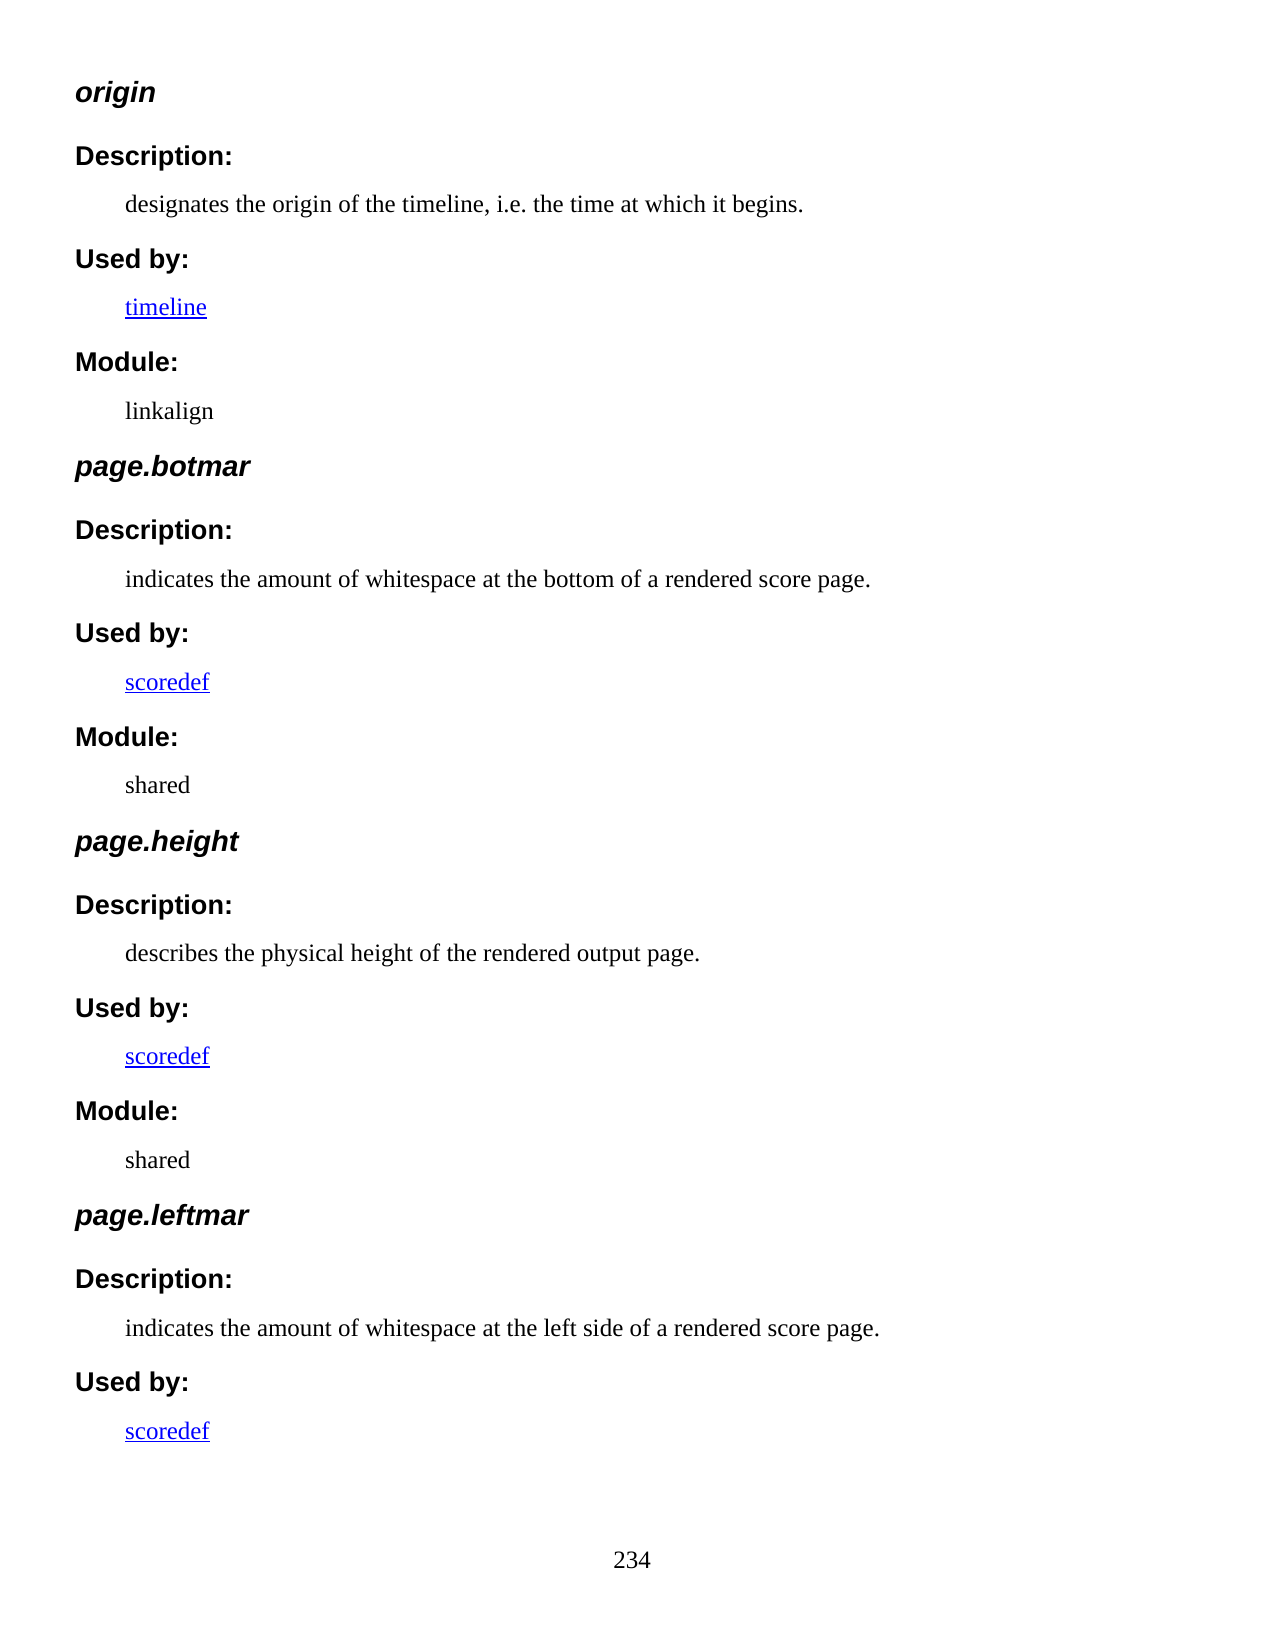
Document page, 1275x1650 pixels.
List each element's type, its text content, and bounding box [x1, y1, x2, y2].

subtitle Used by: [75, 1366, 1200, 1398]
subtitle page.leftmar [75, 1198, 1200, 1232]
subtitle page.height [75, 824, 1200, 857]
subtitle Description: [75, 889, 1200, 920]
text scoredef [75, 1416, 1200, 1445]
subtitle Module: [75, 1095, 1200, 1126]
text shared [75, 1145, 1200, 1173]
subtitle Used by: [75, 243, 1200, 274]
text indicates the amount of whitespace at the bottom of a rendered score page. [75, 564, 1200, 592]
subtitle Module: [75, 721, 1200, 752]
subtitle Description: [75, 1263, 1200, 1294]
subtitle Used by: [75, 617, 1200, 649]
text timeline [75, 292, 1200, 321]
subtitle Module: [75, 346, 1200, 377]
text scoredef [75, 1041, 1200, 1070]
text designates the origin of the timeline, i.e. the time at which it begins. [75, 189, 1200, 218]
subtitle Description: [75, 140, 1200, 171]
text describes the physical height of the rendered output page. [75, 938, 1200, 967]
text scoredef [75, 667, 1200, 696]
subtitle page.botmar [75, 449, 1200, 483]
text linkalign [75, 396, 1200, 424]
subtitle origin [75, 75, 1200, 108]
subtitle Description: [75, 514, 1200, 546]
subtitle Used by: [75, 992, 1200, 1023]
text indicates the amount of whitespace at the left side of a rendered score page. [75, 1313, 1200, 1341]
text shared [75, 770, 1200, 799]
